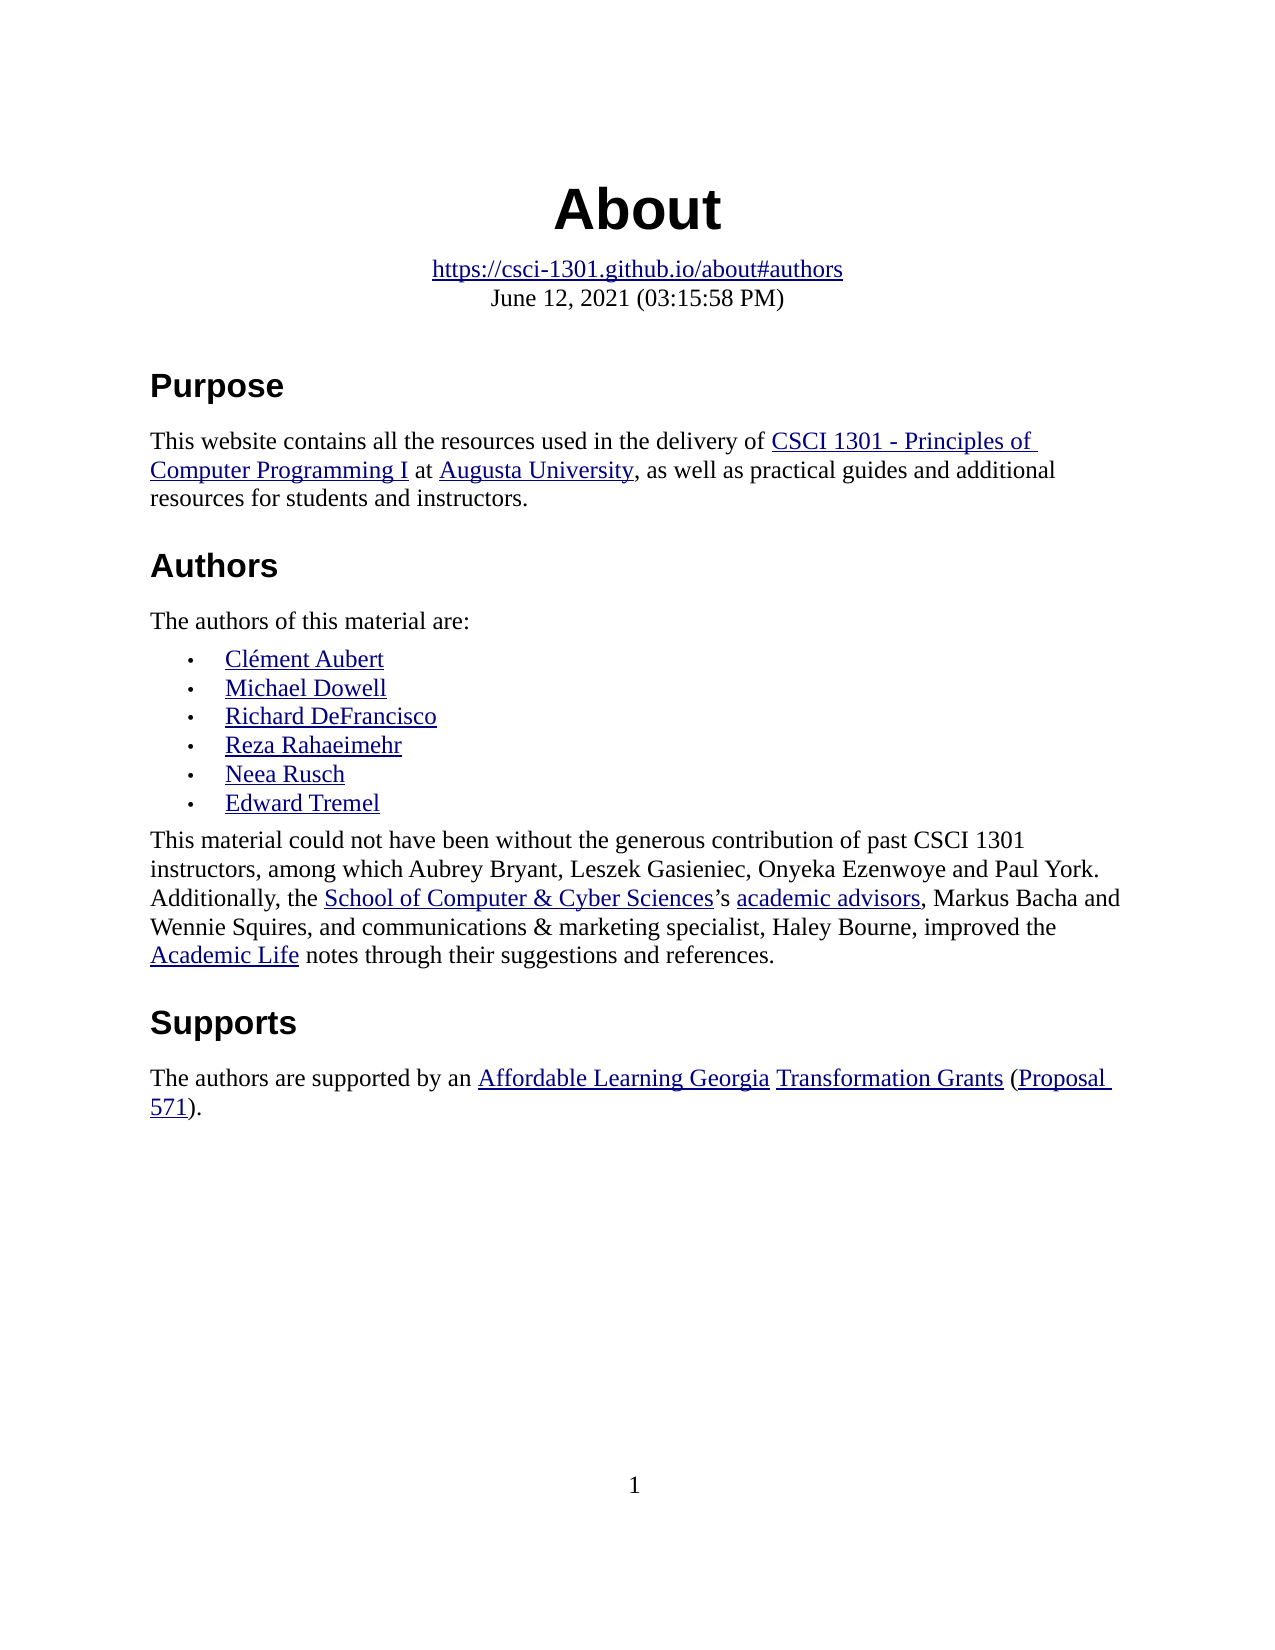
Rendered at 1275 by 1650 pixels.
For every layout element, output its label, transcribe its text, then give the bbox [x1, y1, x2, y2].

text The authors are supported by an Affordable Learning Georgia Transformation Grants (Proposal 571). [150, 1063, 1125, 1121]
text The authors of this material are: [150, 606, 1125, 635]
list Reza Rahaeimehr [187, 730, 1125, 759]
list Clément Aubert [187, 644, 1125, 673]
text June 12, 2021 (03:15:58 PM) [150, 283, 1125, 312]
list Neea Rusch [187, 759, 1125, 788]
text This website contains all the resources used in the delivery of CSCI 1301 - Principles of Computer Programming I at Augusta University, as well as practical guides and additional resources for students and instructors. [150, 426, 1125, 512]
list Michael Dowell [187, 673, 1125, 701]
list Edward Tremel [187, 788, 1125, 816]
subtitle Supports [150, 1003, 1125, 1042]
text This material could not have been without the generous contribution of past CSCI 1301 instructors, among which Aubrey Bryant, Leszek Gasieniec, Onyeka Ezenwoye and Paul York. Additionally, the School of Computer & Cyber Sciences’s academic advisors, Markus Bacha and Wennie Squires, and communications & marketing specialist, Haley Bourne, improved the Academic Life notes through their suggestions and references. [150, 825, 1125, 969]
list Richard DeFrancisco [187, 701, 1125, 730]
subtitle Purpose [150, 366, 1125, 404]
text https://csci-1301.github.io/about#authors [150, 254, 1125, 283]
title About [150, 175, 1125, 242]
subtitle Authors [150, 546, 1125, 585]
